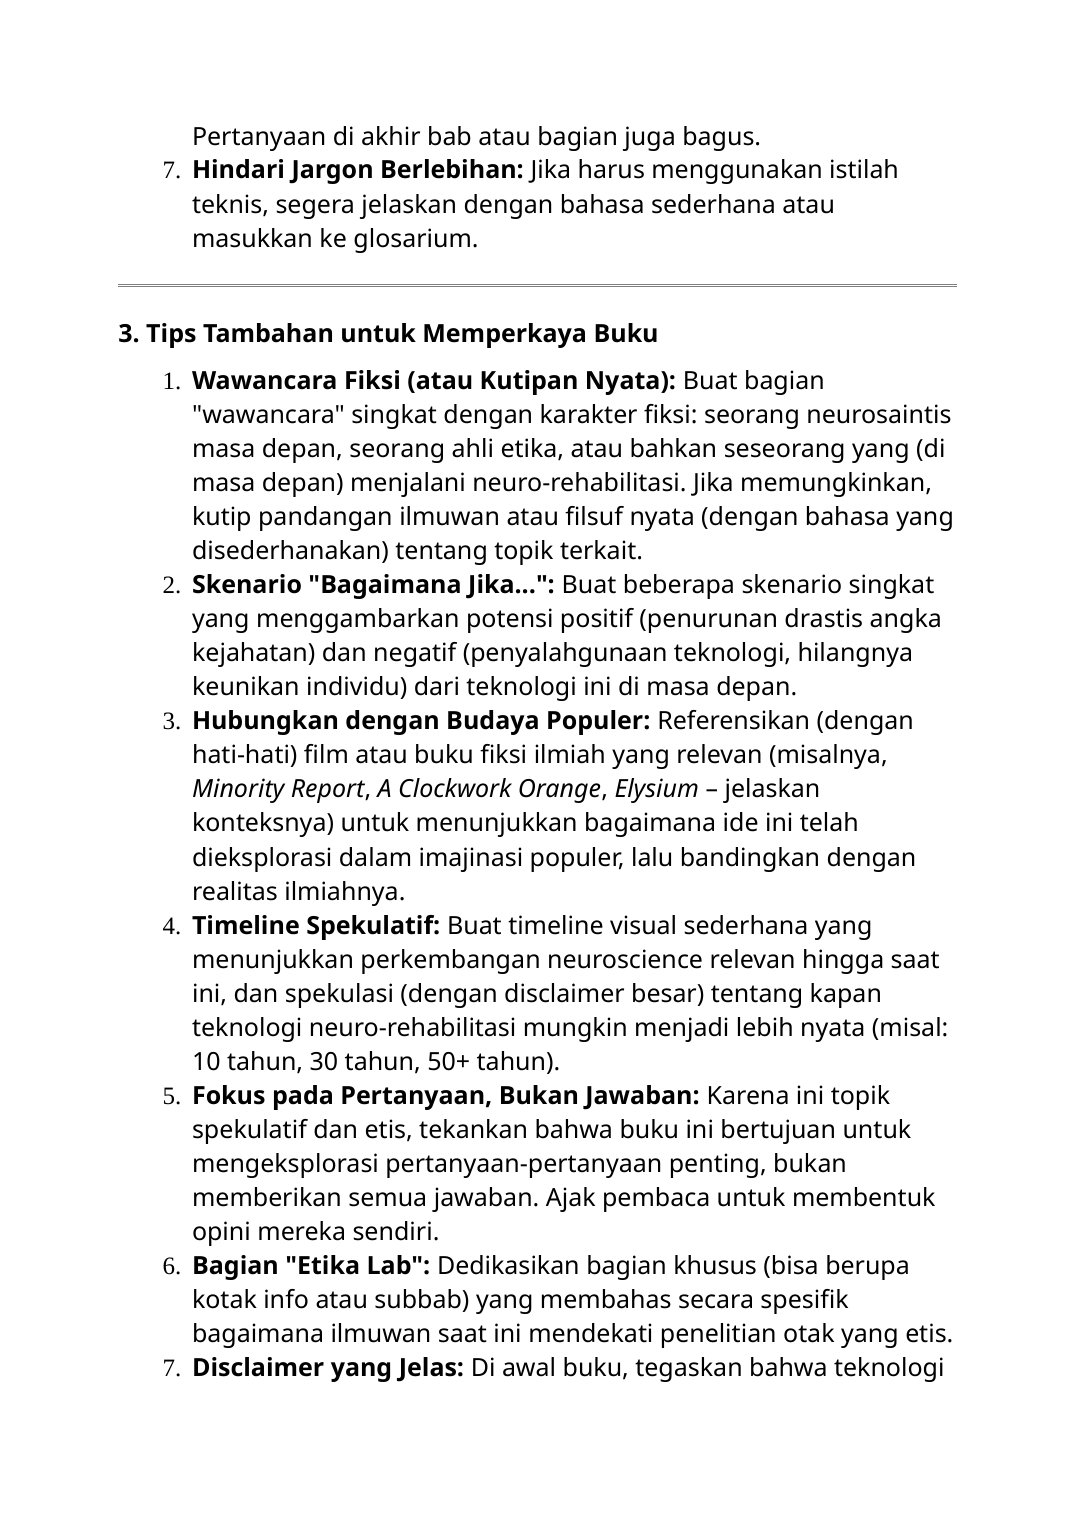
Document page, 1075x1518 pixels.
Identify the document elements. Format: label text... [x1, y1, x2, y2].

list Hindari Jargon Berlebihan: Jika harus menggunakan istilah teknis, segera jelaskan dengan bahasa sederhana atau masukkan ke glosarium. [162, 152, 957, 254]
text 3. Tips Tambahan untuk Memperkaya Buku [118, 316, 957, 350]
list Fokus pada Pertanyaan, Bukan Jawaban: Karena ini topik spekulatif dan etis, tekankan bahwa buku ini bertujuan untuk mengeksplorasi pertanyaan-pertanyaan penting, bukan memberikan semua jawaban. Ajak pembaca untuk membentuk opini mereka sendiri. [162, 1078, 957, 1248]
list Timeline Spekulatif: Buat timeline visual sederhana yang menunjukkan perkembangan neuroscience relevan hingga saat ini, dan spekulasi (dengan disclaimer besar) tentang kapan teknologi neuro-rehabilitasi mungkin menjadi lebih nyata (misal: 10 tahun, 30 tahun, 50+ tahun). [162, 907, 957, 1078]
list Bagian "Etika Lab": Dedikasikan bagian khusus (bisa berupa kotak info atau subbab) yang membahas secara spesifik bagaimana ilmuwan saat ini mendekati penelitian otak yang etis. [162, 1248, 957, 1350]
list Pertanyaan di akhir bab atau bagian juga bagus. [162, 118, 957, 152]
list Skenario "Bagaimana Jika...": Buat beberapa skenario singkat yang menggambarkan potensi positif (penurunan drastis angka kejahatan) dan negatif (penyalahgunaan teknologi, hilangnya keunikan individu) dari teknologi ini di masa depan. [162, 567, 957, 703]
list Wawancara Fiksi (atau Kutipan Nyata): Buat bagian "wawancara" singkat dengan karakter fiksi: seorang neurosaintis masa depan, seorang ahli etika, atau bahkan seseorang yang (di masa depan) menjalani neuro-rehabilitasi. Jika memungkinkan, kutip pandangan ilmuwan atau filsuf nyata (dengan bahasa yang disederhanakan) tentang topik terkait. [162, 362, 957, 567]
list Hubungkan dengan Budaya Populer: Referensikan (dengan hati-hati) film atau buku fiksi ilmiah yang relevan (misalnya, Minority Report, A Clockwork Orange, Elysium – jelaskan konteksnya) untuk menunjukkan bagaimana ide ini telah dieksplorasi dalam imajinasi populer, lalu bandingkan dengan realitas ilmiahnya. [162, 703, 957, 907]
list Disclaimer yang Jelas: Di awal buku, tegaskan bahwa teknologi [162, 1350, 957, 1384]
